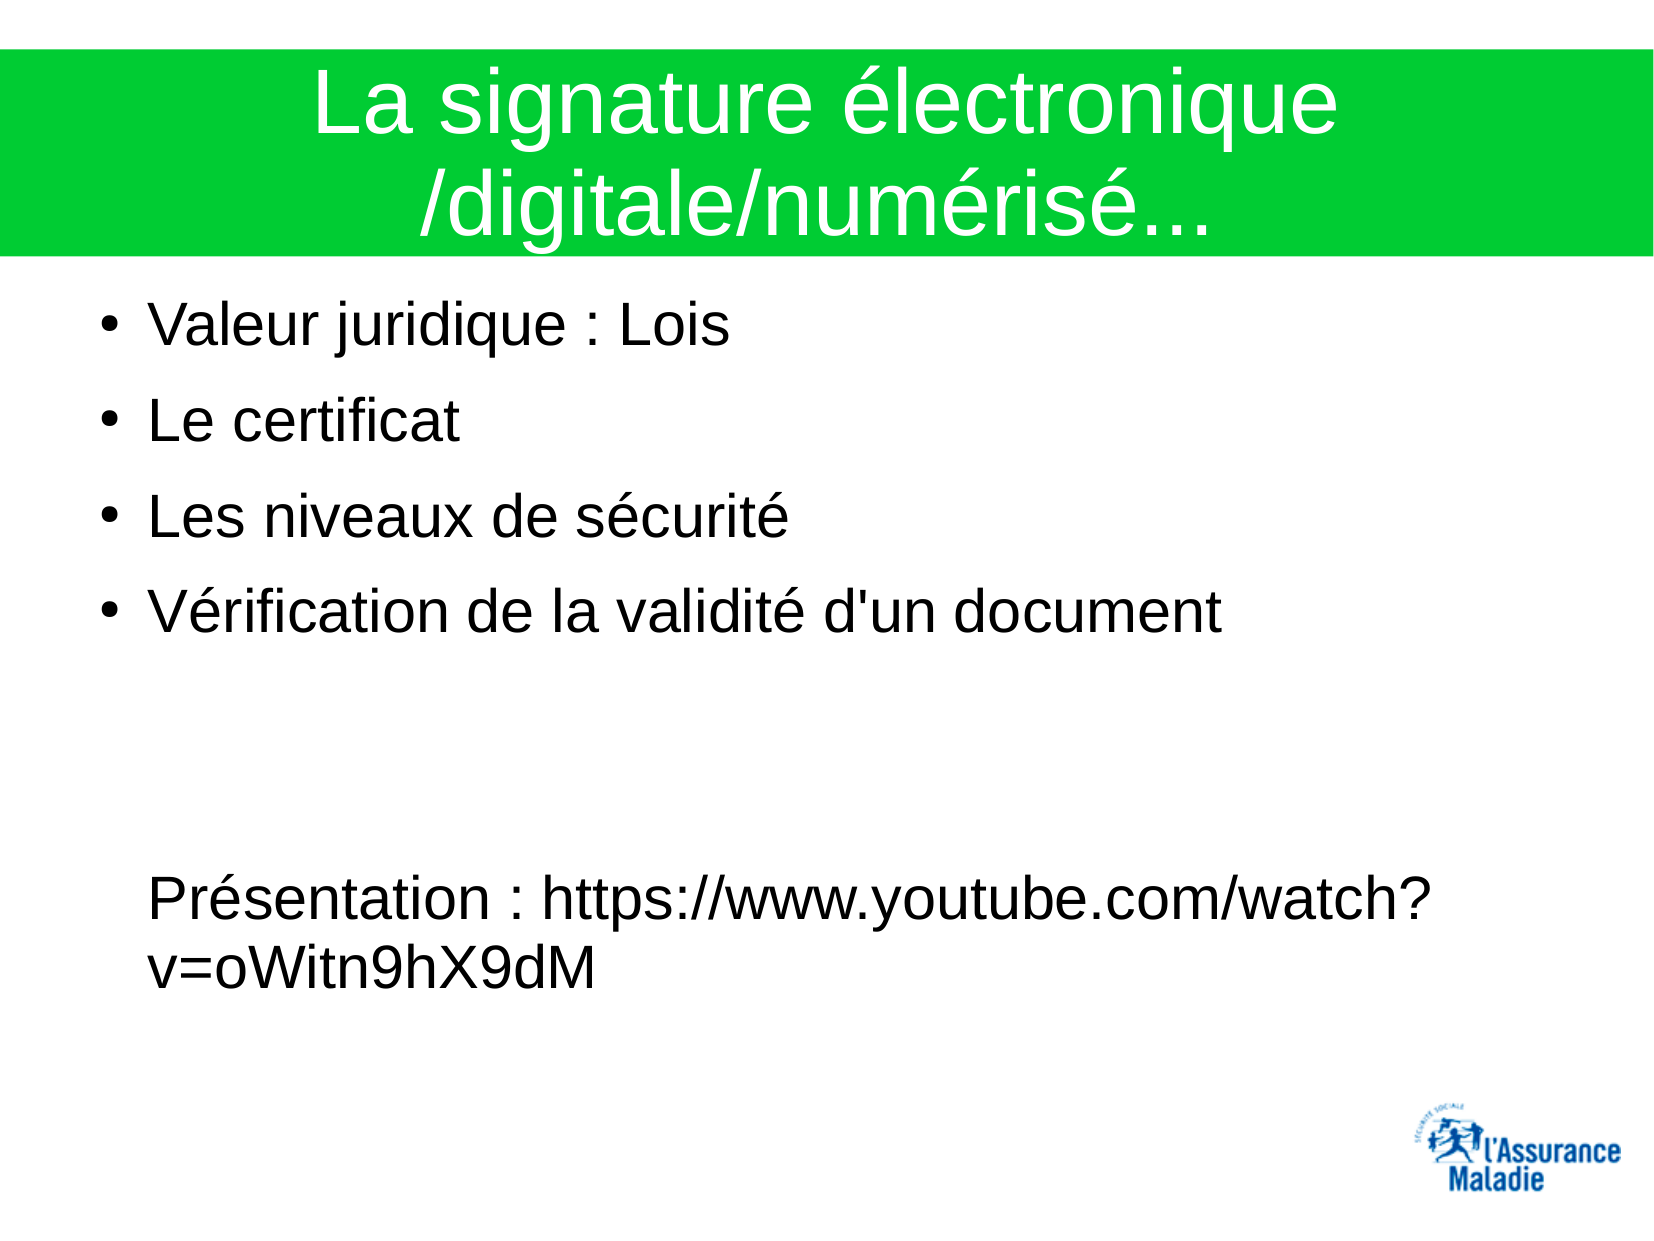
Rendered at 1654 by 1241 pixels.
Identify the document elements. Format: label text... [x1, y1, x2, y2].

picture [1393, 1099, 1621, 1193]
title La signature électronique /digitale/numérisé... [0, 49, 1654, 257]
list Valeur juridique : Lois Le certificat Les niveaux de sécurité Vérification de la validité d'un document Présentation : https://www.youtube.com/watch?v=oWitn9hX9dM [82, 290, 1571, 1010]
